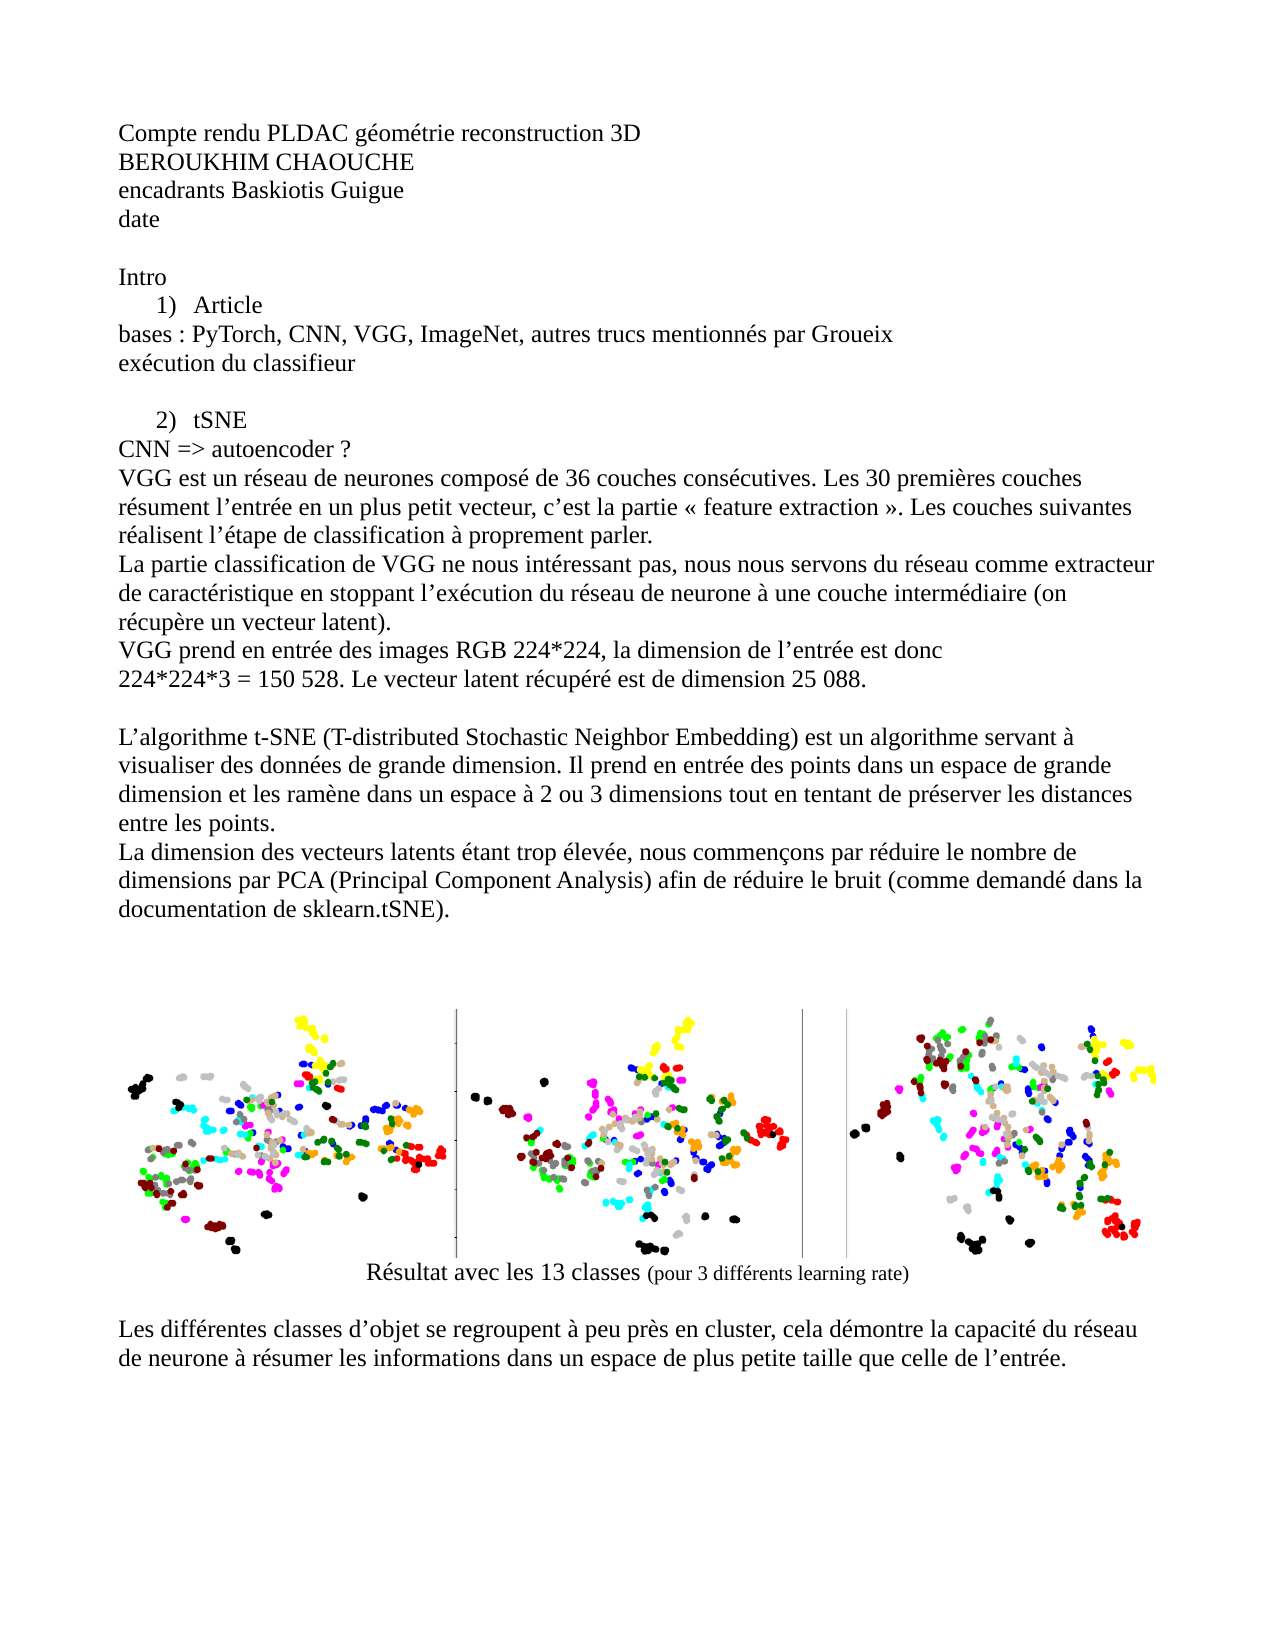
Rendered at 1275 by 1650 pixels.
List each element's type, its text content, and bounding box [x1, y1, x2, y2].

text bases : PyTorch, CNN, VGG, ImageNet, autres trucs mentionnés par Groueix [118, 319, 1157, 348]
text VGG est un réseau de neurones composé de 36 couches consécutives. Les 30 premières couches résument l’entrée en un plus petit vecteur, c’est la partie « feature extraction ». Les couches suivantes réalisent l’étape de classification à proprement parler. [118, 463, 1157, 549]
list tSNE [156, 406, 1157, 434]
text BEROUKHIM CHAOUCHE [118, 147, 1157, 176]
text exécution du classifieur [118, 348, 1157, 377]
picture [118, 1009, 1157, 1258]
text L’algorithme t-SNE (T-distributed Stochastic Neighbor Embedding) est un algorithme servant à visualiser des données de grande dimension. Il prend en entrée des points dans un espace de grande dimension et les ramène dans un espace à 2 ou 3 dimensions tout en tentant de préserver les distances entre les points. [118, 722, 1157, 837]
text encadrants Baskiotis Guigue [118, 176, 1157, 204]
text Résultat avec les 13 classes (pour 3 différents learning rate) [118, 1258, 1157, 1286]
text La dimension des vecteurs latents étant trop élevée, nous commençons par réduire le nombre de dimensions par PCA (Principal Component Analysis) afin de réduire le bruit (comme demandé dans la documentation de sklearn.tSNE). [118, 837, 1157, 923]
text date [118, 204, 1157, 233]
text Intro [118, 262, 1157, 291]
text Compte rendu PLDAC géométrie reconstruction 3D [118, 118, 1157, 147]
list Article [156, 291, 1157, 319]
text Les différentes classes d’objet se regroupent à peu près en cluster, cela démontre la capacité du réseau de neurone à résumer les informations dans un espace de plus petite taille que celle de l’entrée. [118, 1314, 1157, 1372]
text VGG prend en entrée des images RGB 224*224, la dimension de l’entrée est donc 224*224*3 = 150 528. Le vecteur latent récupéré est de dimension 25 088. [118, 636, 1157, 693]
text La partie classification de VGG ne nous intéressant pas, nous nous servons du réseau comme extracteur de caractéristique en stoppant l’exécution du réseau de neurone à une couche intermédiaire (on récupère un vecteur latent). [118, 549, 1157, 636]
text CNN => autoencoder ? [118, 434, 1157, 463]
